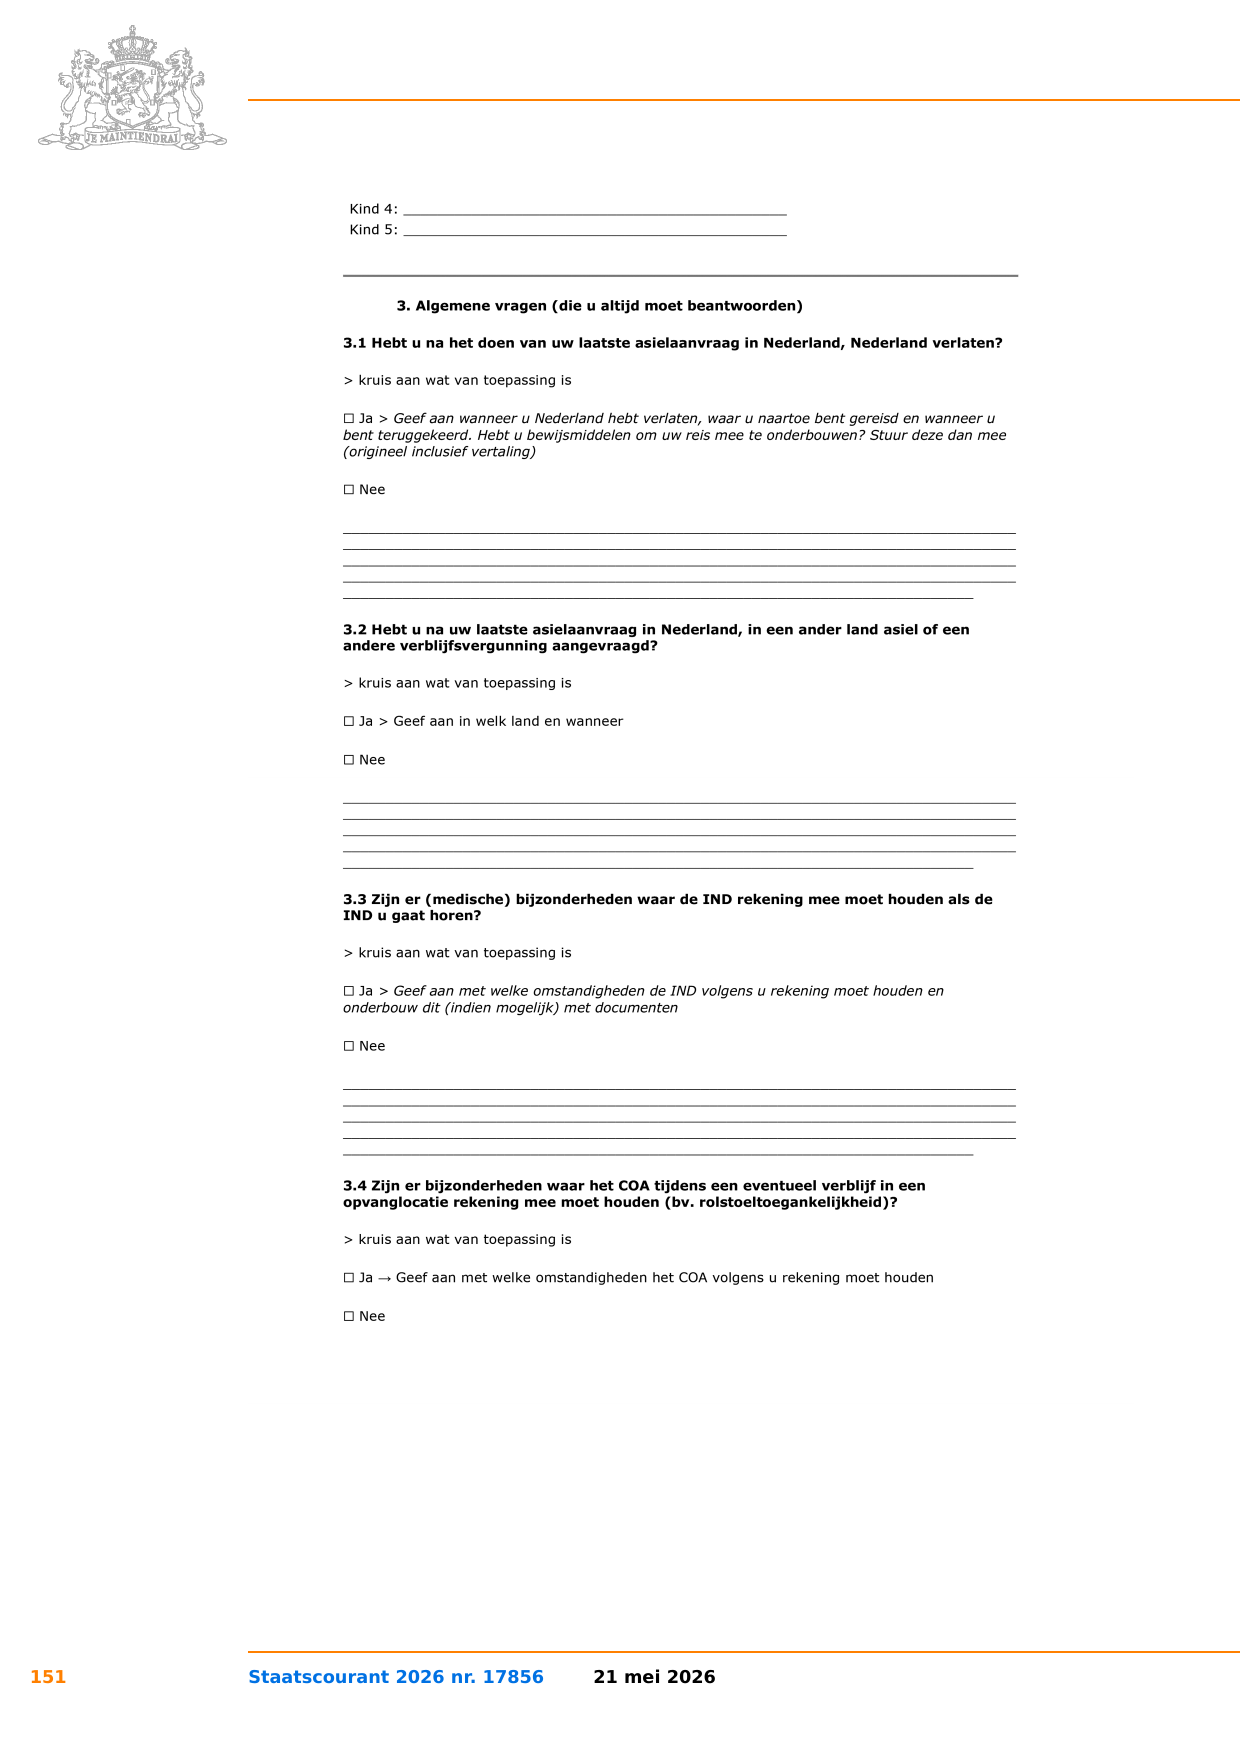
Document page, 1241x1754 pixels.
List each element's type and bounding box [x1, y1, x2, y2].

picture [38, 25, 227, 150]
picture [248, 151, 1134, 1404]
